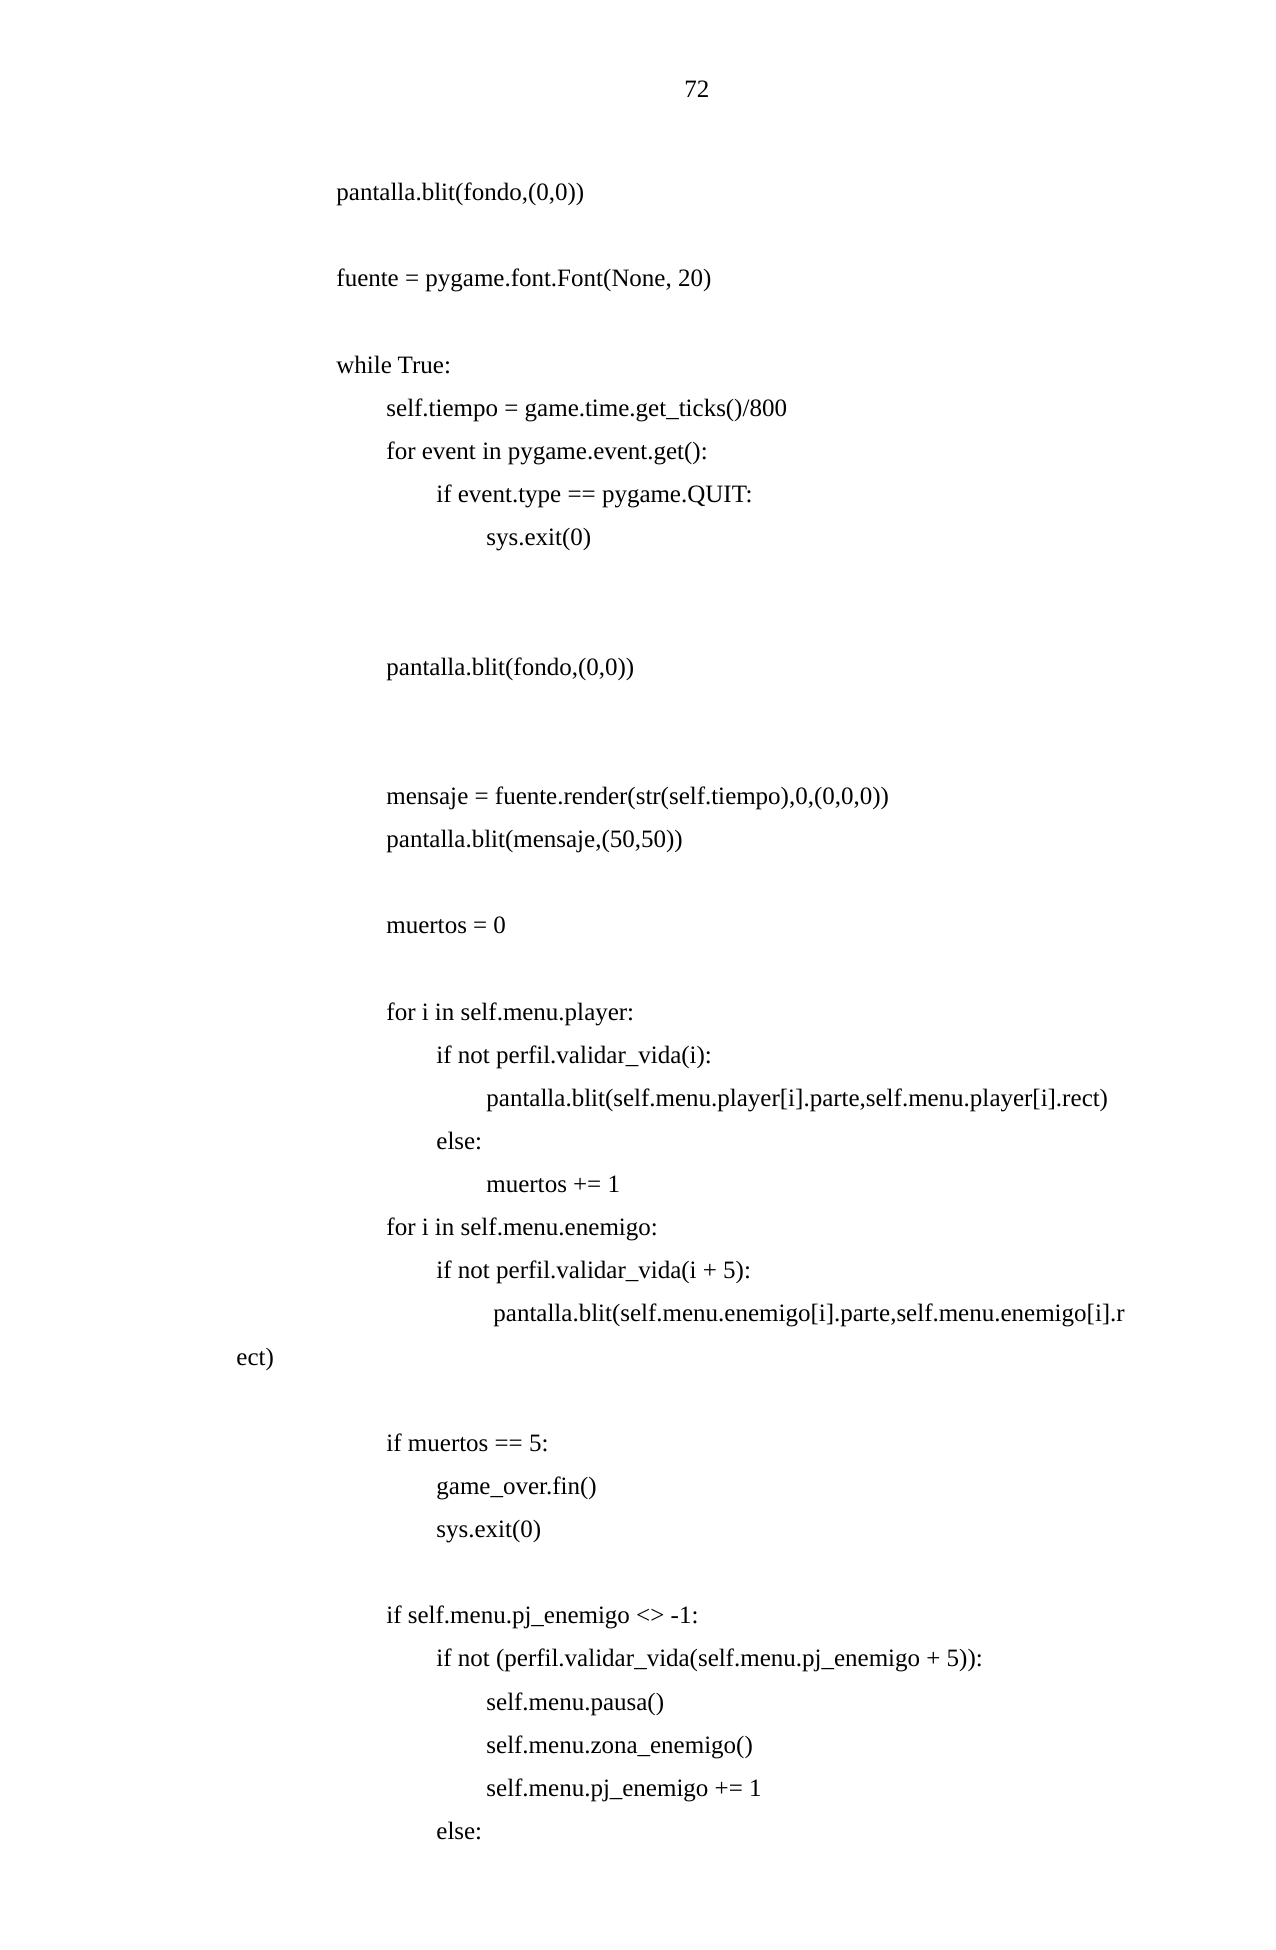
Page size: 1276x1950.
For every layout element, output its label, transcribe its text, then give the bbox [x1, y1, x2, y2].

text sys.exit(0) [236, 1514, 1128, 1543]
text if muertos == 5: [236, 1428, 1128, 1457]
text muertos += 1 [236, 1169, 1128, 1198]
text pantalla.blit(mensaje,(50,50)) [236, 824, 1128, 853]
text self.menu.zona_enemigo() [236, 1730, 1128, 1758]
text if not perfil.validar_vida(i): [236, 1040, 1128, 1068]
text game_over.fin() [236, 1471, 1128, 1500]
text pantalla.blit(fondo,(0,0)) [236, 177, 1128, 206]
text if event.type == pygame.QUIT: [236, 479, 1128, 508]
text self.tiempo = game.time.get_ticks()/800 [236, 393, 1128, 422]
text else: [236, 1126, 1128, 1155]
text for i in self.menu.player: [236, 997, 1128, 1025]
text pantalla.blit(self.menu.player[i].parte,self.menu.player[i].rect) [236, 1083, 1128, 1112]
text sys.exit(0) [236, 522, 1128, 551]
text self.menu.pj_enemigo += 1 [236, 1773, 1128, 1802]
text pantalla.blit(self.menu.enemigo[i].parte,self.menu.enemigo[i].rect) [236, 1298, 1128, 1370]
text else: [236, 1816, 1128, 1845]
text self.menu.pausa() [236, 1687, 1128, 1715]
text pantalla.blit(fondo,(0,0)) [236, 652, 1128, 680]
text while True: [236, 350, 1128, 378]
text muertos = 0 [236, 910, 1128, 939]
text for event in pygame.event.get(): [236, 436, 1128, 465]
text if not (perfil.validar_vida(self.menu.pj_enemigo + 5)): [236, 1643, 1128, 1672]
text fuente = pygame.font.Font(None, 20) [236, 263, 1128, 292]
text if self.menu.pj_enemigo <> -1: [236, 1600, 1128, 1629]
text if not perfil.validar_vida(i + 5): [236, 1255, 1128, 1284]
text for i in self.menu.enemigo: [236, 1212, 1128, 1241]
text mensaje = fuente.render(str(self.tiempo),0,(0,0,0)) [236, 781, 1128, 810]
